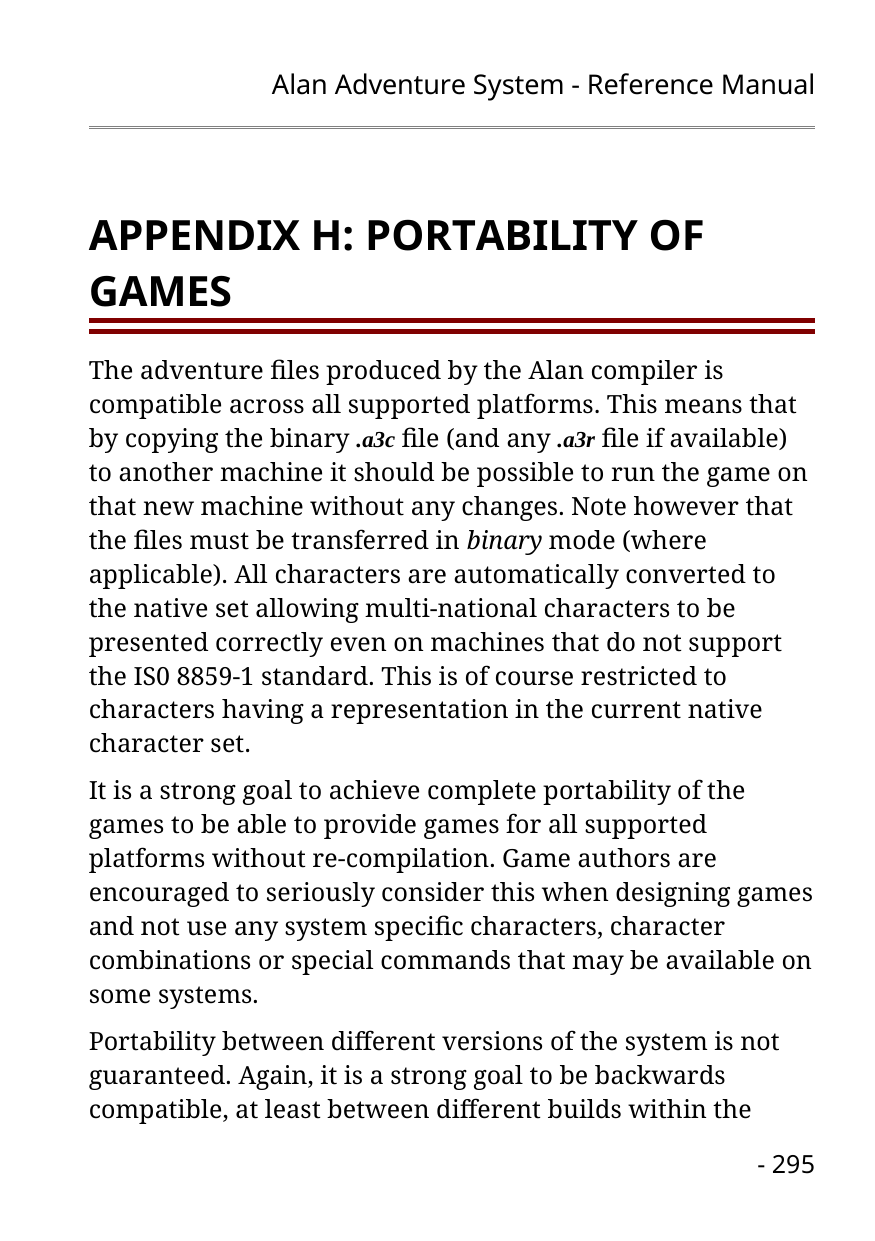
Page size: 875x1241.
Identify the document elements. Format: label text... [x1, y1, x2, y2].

text Portability between different versions of the system is not guaranteed. Again, it is a strong goal to be backwards compatible, at least between different builds within the [88, 1024, 815, 1126]
text It is a strong goal to achieve complete portability of the games to be able to provide games for all supported platforms without re-compilation. Game au­thors are encouraged to seriously consider this when designing games and not use any system specific characters, character combinations or special commands that may be available on some systems. [88, 773, 815, 1011]
subtitle Portability of Games [88, 205, 815, 334]
text The adventure files produced by the Alan compiler is compatible across all supported platforms. This means that by copying the binary .a3c file (and any .a3r file if available) to another machine it should be possible to run the game on that new machine without any changes. Note however that the files must be transferred in binary mode (where applicable). All characters are automatical­ly converted to the native set allowing multi-national characters to be present­ed correctly even on machines that do not support the IS0 8859-1 standard. This is of course restricted to characters having a representation in the current native character set. [88, 353, 815, 760]
